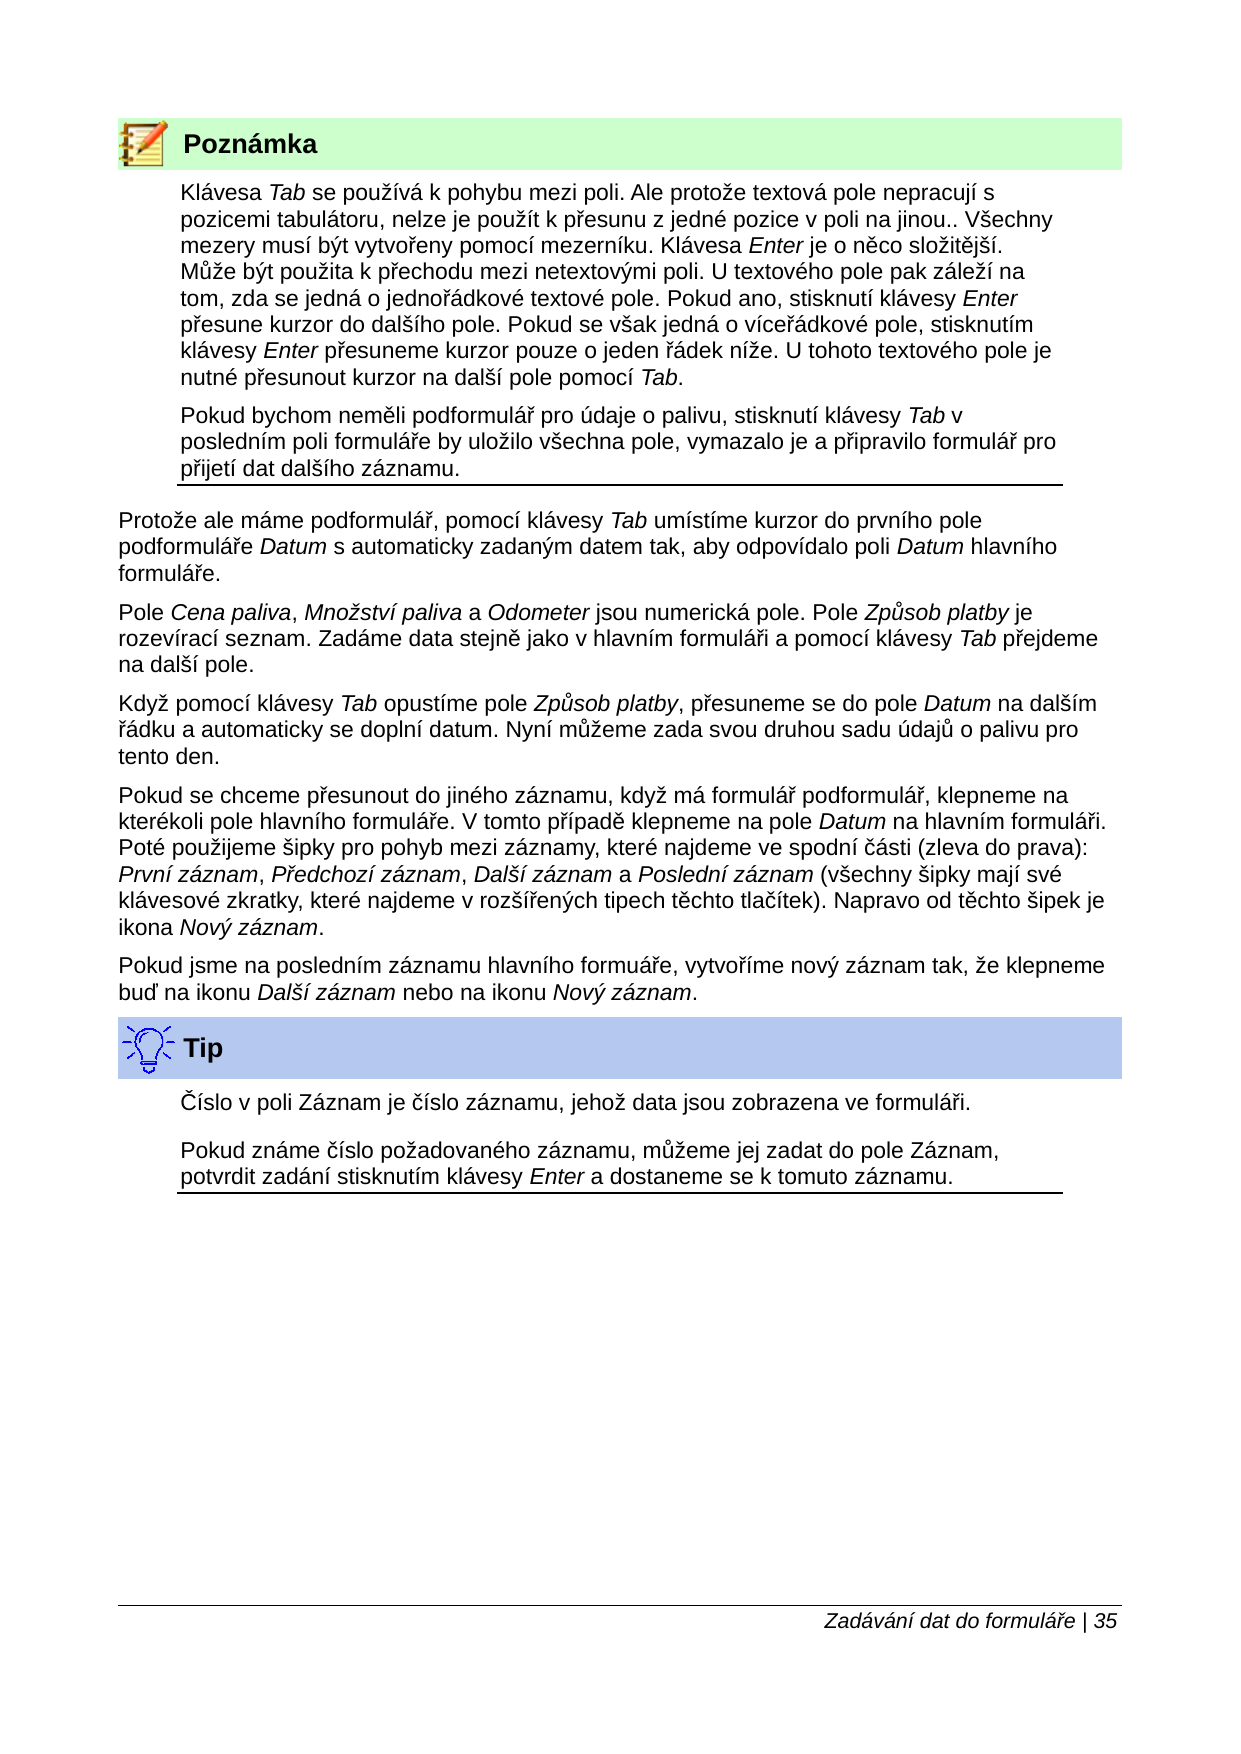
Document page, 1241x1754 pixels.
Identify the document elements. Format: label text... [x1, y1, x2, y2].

text Pokud známe číslo požadovaného záznamu, můžeme jej zadat do pole Záznam, potvrdit zadání stisknutím klávesy Enter a dostaneme se k tomuto záznamu. [177, 1133, 1063, 1192]
text Klávesa Tab se používá k pohybu mezi poli. Ale protože textová pole nepracují s pozicemi tabulátoru, nelze je použít k přesunu z jedné pozice v poli na jinou.. Všechny mezery musí být vytvořeny pomocí mezerníku. Klávesa Enter je o něco složitější. Může být použita k přechodu mezi netextovými poli. U textového pole pak záleží na tom, zda se jedná o jednořádkové textové pole. Pokud ano, stisknutí klávesy Enter přesune kurzor do dalšího pole. Pokud se však jedná o víceřádkové pole, stisknutím klávesy Enter přesuneme kurzor pouze o jeden řádek níže. U tohoto textového pole je nutné přesunout kurzor na další pole pomocí Tab. [177, 176, 1063, 390]
text Pokud se chceme přesunout do jiného záznamu, když má formulář podformulář, klepneme na kterékoli pole hlavního formuláře. V tomto případě klepneme na pole Datum na hlavním formuláři. Poté použijeme šipky pro pohyb mezi záznamy, které najdeme ve spodní části (zleva do prava): První záznam, Předchozí záznam, Další záznam a Poslední záznam (všechny šipky mají své klávesové zkratky, které najdeme v rozšířených tipech těchto tlačítek). Napravo od těchto šipek je ikona Nový záznam. [118, 782, 1122, 940]
subtitle Tip [118, 1017, 1122, 1079]
picture [119, 1018, 179, 1078]
subtitle Poznámka [118, 118, 1122, 170]
text Pokud bychom neměli podformulář pro údaje o palivu, stisknutí klávesy Tab v posledním poli formuláře by uložilo všechna pole, vymazalo je a připravilo formulář pro přijetí dat dalšího záznamu. [177, 399, 1063, 484]
text Protože ale máme podformulář, pomocí klávesy Tab umístíme kurzor do prvního pole podformuláře Datum s automaticky zadaným datem tak, aby odpovídalo poli Datum hlavního formuláře. [118, 507, 1122, 586]
text Když pomocí klávesy Tab opustíme pole Způsob platby, přesuneme se do pole Datum na dalším řádku a automaticky se doplní datum. Nyní můžeme zada svou druhou sadu údajů o palivu pro tento den. [118, 690, 1122, 769]
text Číslo v poli Záznam je číslo záznamu, jehož data jsou zobrazena ve formuláři. [177, 1086, 1063, 1116]
text Pole Cena paliva, Množství paliva a Odometer jsou numerická pole. Pole Způsob platby je rozevírací seznam. Zadáme data stejně jako v hlavním formuláři a pomocí klávesy Tab přejdeme na další pole. [118, 598, 1122, 678]
picture [119, 119, 170, 170]
text Pokud jsme na posledním záznamu hlavního formuáře, vytvoříme nový záznam tak, že klepneme buď na ikonu Další záznam nebo na ikonu Nový záznam. [118, 952, 1122, 1005]
